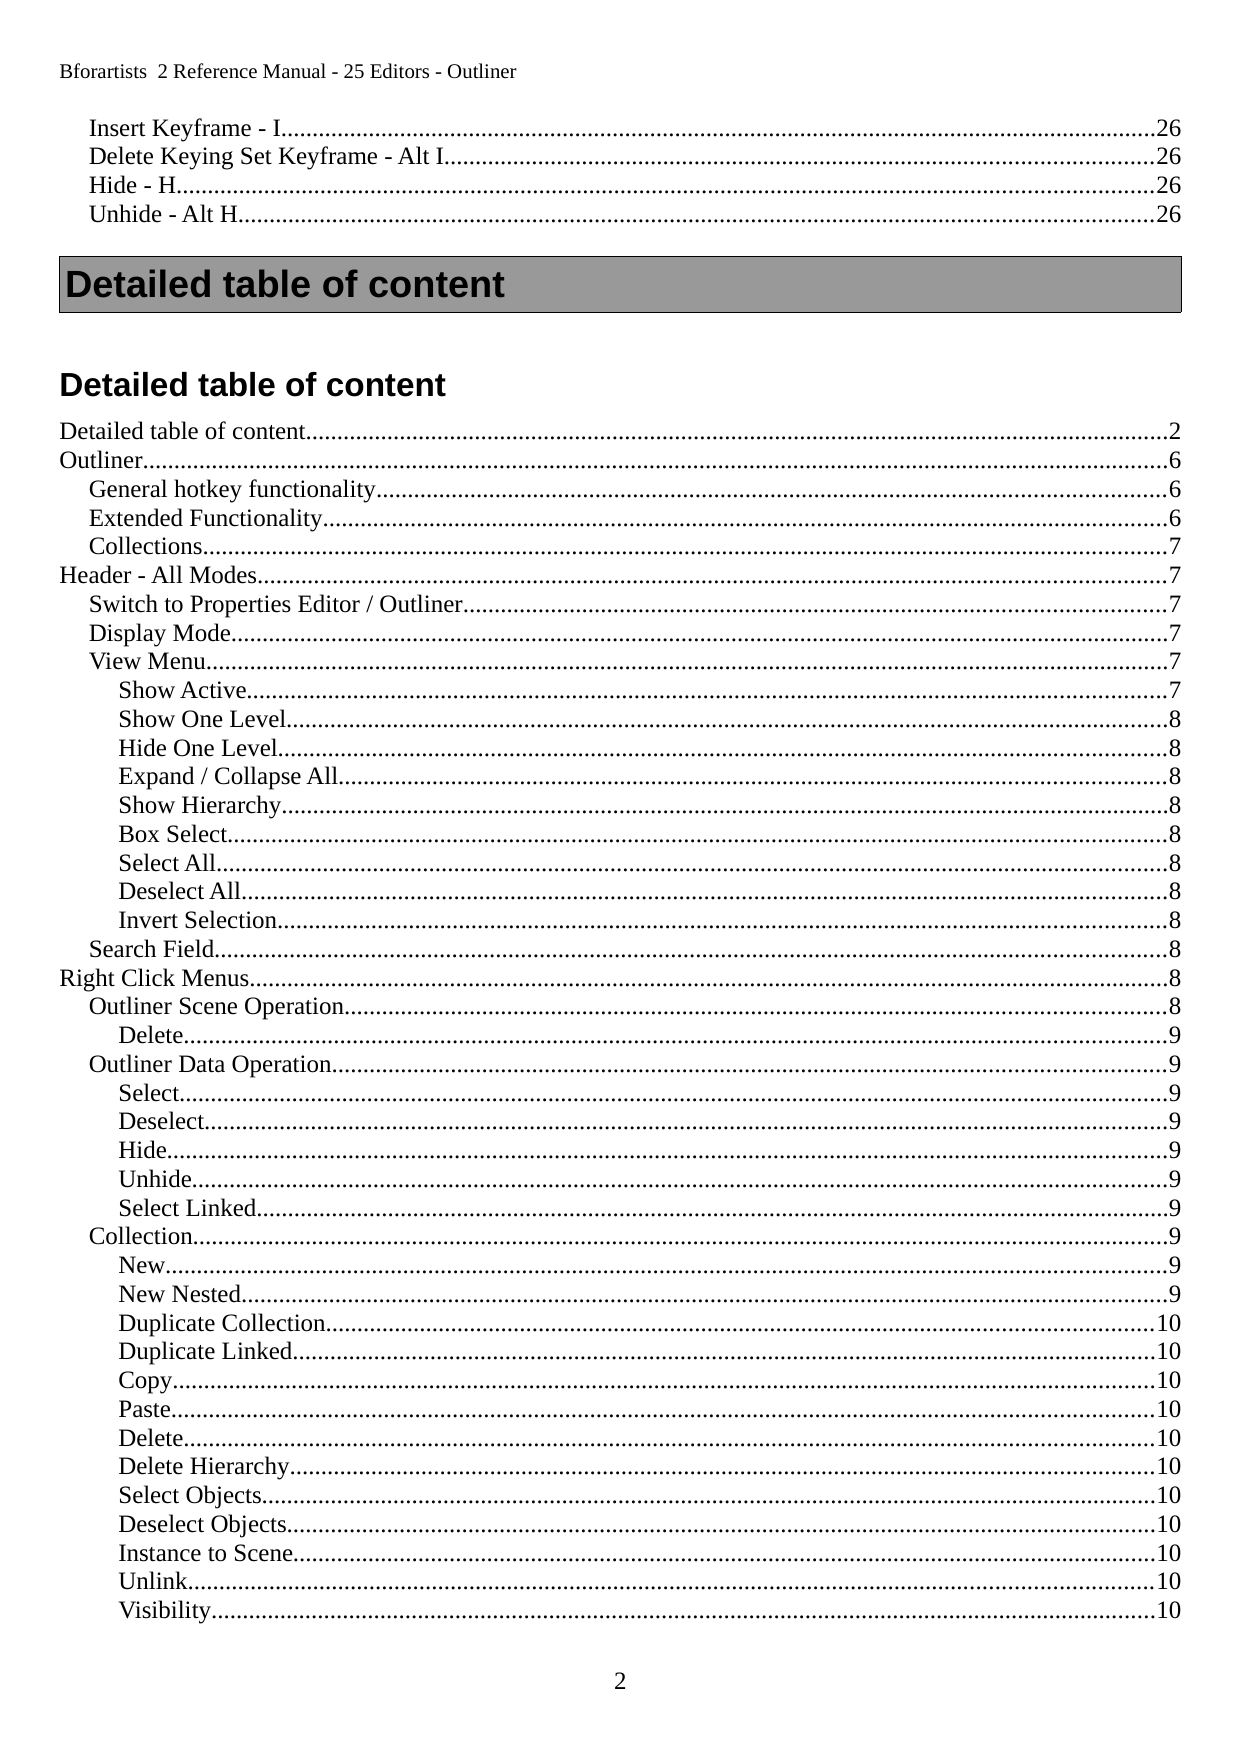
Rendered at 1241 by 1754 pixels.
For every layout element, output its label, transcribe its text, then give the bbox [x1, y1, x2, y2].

text Visibility 10 [118, 1595, 1181, 1624]
subtitle Detailed table of content [59, 365, 1181, 404]
text Deselect All 8 [118, 876, 1181, 905]
text Copy 10 [118, 1365, 1181, 1394]
text Outliner Data Operation 9 [88, 1049, 1181, 1078]
text Outliner Scene Operation 8 [88, 991, 1181, 1020]
text Search Field 8 [88, 934, 1181, 963]
text Show Active 7 [118, 675, 1181, 704]
text Insert Keyframe - I 26 [88, 113, 1181, 141]
text Collection 9 [88, 1221, 1181, 1250]
text Select 9 [118, 1078, 1181, 1106]
text Switch to Properties Editor / Outliner 7 [88, 589, 1181, 618]
text New Nested 9 [118, 1279, 1181, 1308]
text Show Hierarchy 8 [118, 790, 1181, 819]
text New 9 [118, 1250, 1181, 1279]
text Hide One Level 8 [118, 733, 1181, 761]
text Select Objects 10 [118, 1480, 1181, 1509]
text Right Click Menus 8 [59, 963, 1181, 991]
text Select All 8 [118, 848, 1181, 876]
text Box Select 8 [118, 819, 1181, 848]
text Unhide 9 [118, 1164, 1181, 1193]
text Header - All Modes 7 [59, 560, 1181, 589]
text Hide - H 26 [88, 170, 1181, 199]
text Invert Selection 8 [118, 905, 1181, 934]
text Show One Level 8 [118, 704, 1181, 733]
text Outliner 6 [59, 445, 1181, 474]
text Delete 9 [118, 1020, 1181, 1049]
text Delete Hierarchy 10 [118, 1451, 1181, 1480]
text Duplicate Collection 10 [118, 1308, 1181, 1336]
text Duplicate Linked 10 [118, 1336, 1181, 1365]
text Display Mode 7 [88, 618, 1181, 646]
text Detailed table of content 2 [59, 416, 1181, 445]
text Deselect Objects 10 [118, 1509, 1181, 1538]
table_header Detailed table of content [60, 257, 1181, 312]
text Expand / Collapse All 8 [118, 761, 1181, 790]
text Hide 9 [118, 1135, 1181, 1164]
text Deselect 9 [118, 1106, 1181, 1135]
text Paste 10 [118, 1394, 1181, 1423]
text View Menu 7 [88, 646, 1181, 675]
text Unlink 10 [118, 1566, 1181, 1595]
text Instance to Scene 10 [118, 1538, 1181, 1566]
text Unhide - Alt H 26 [88, 199, 1181, 228]
text General hotkey functionality 6 [88, 474, 1181, 503]
text Collections 7 [88, 531, 1181, 560]
text Delete Keying Set Keyframe - Alt I 26 [88, 141, 1181, 170]
text Extended Functionality 6 [88, 503, 1181, 531]
text Select Linked 9 [118, 1193, 1181, 1221]
text Delete 10 [118, 1423, 1181, 1451]
